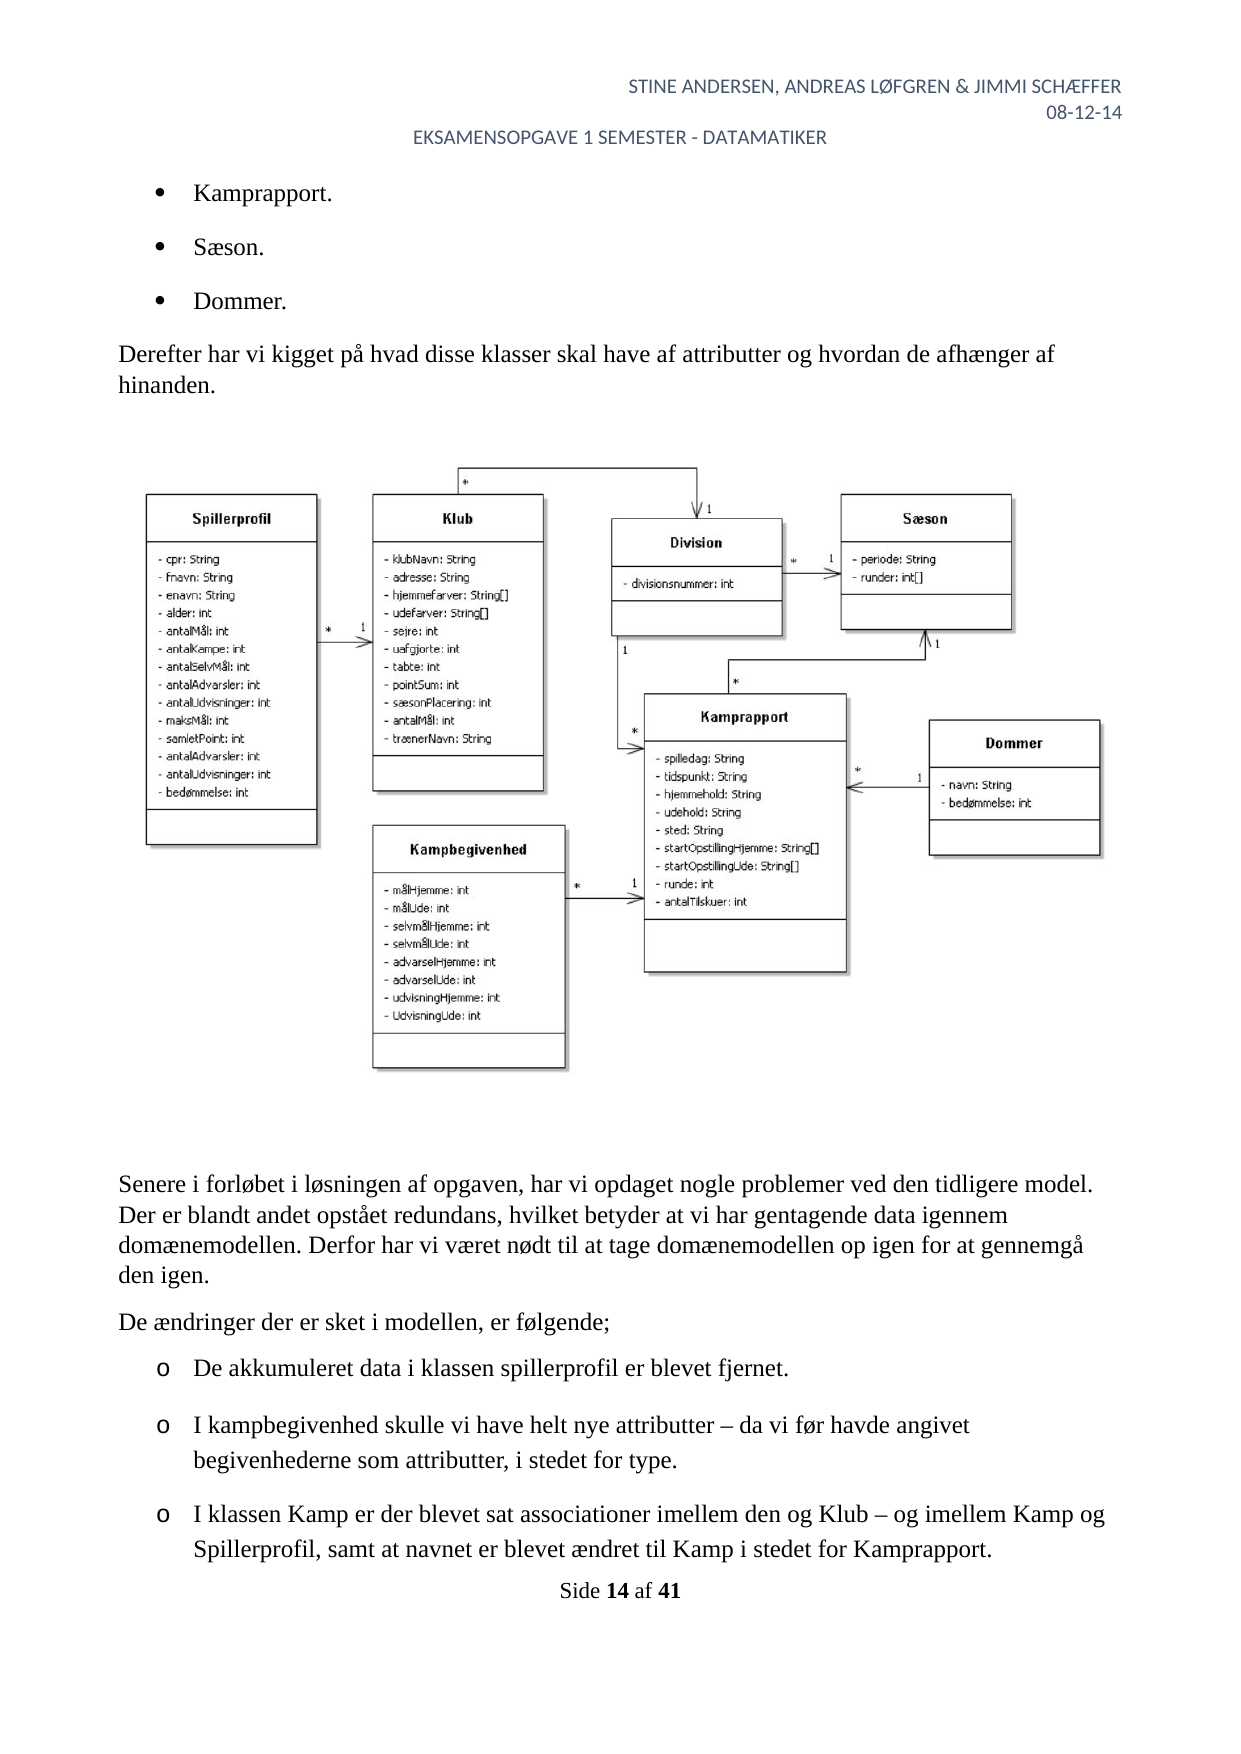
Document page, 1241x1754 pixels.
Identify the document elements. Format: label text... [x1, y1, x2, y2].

text De ændringer der er sket i modellen, er følgende; [118, 1307, 1122, 1335]
list De akkumuleret data i klassen spillerprofil er blevet fjernet. [156, 1353, 1122, 1384]
list I klassen Kamp er der blevet sat associationer imellem den og Klub – og imellem Kamp og Spillerprofil, samt at navnet er blevet ændret til Kamp i stedet for Kamprapport. [156, 1499, 1122, 1562]
list I kampbegivenhed skulle vi have helt nye attributter – da vi før havde angivet begivenhederne som attributter, i stedet for type. [156, 1410, 1122, 1473]
list Sæson. [156, 232, 1122, 261]
list Kamprapport. [156, 178, 1122, 207]
text Derefter har vi kigget på hvad disse klasser skal have af attributter og hvordan de afhænger af hinanden. [118, 339, 1122, 398]
text Senere i forløbet i løsningen af opgaven, har vi opdaget nogle problemer ved den tidligere model. Der er blandt andet opstået redundans, hvilket betyder at vi har gentagende data igennem domænemodellen. Derfor har vi været nødt til at tage domænemodellen op igen for at gennemgå den igen. [118, 1169, 1122, 1289]
list Dommer. [156, 286, 1122, 314]
